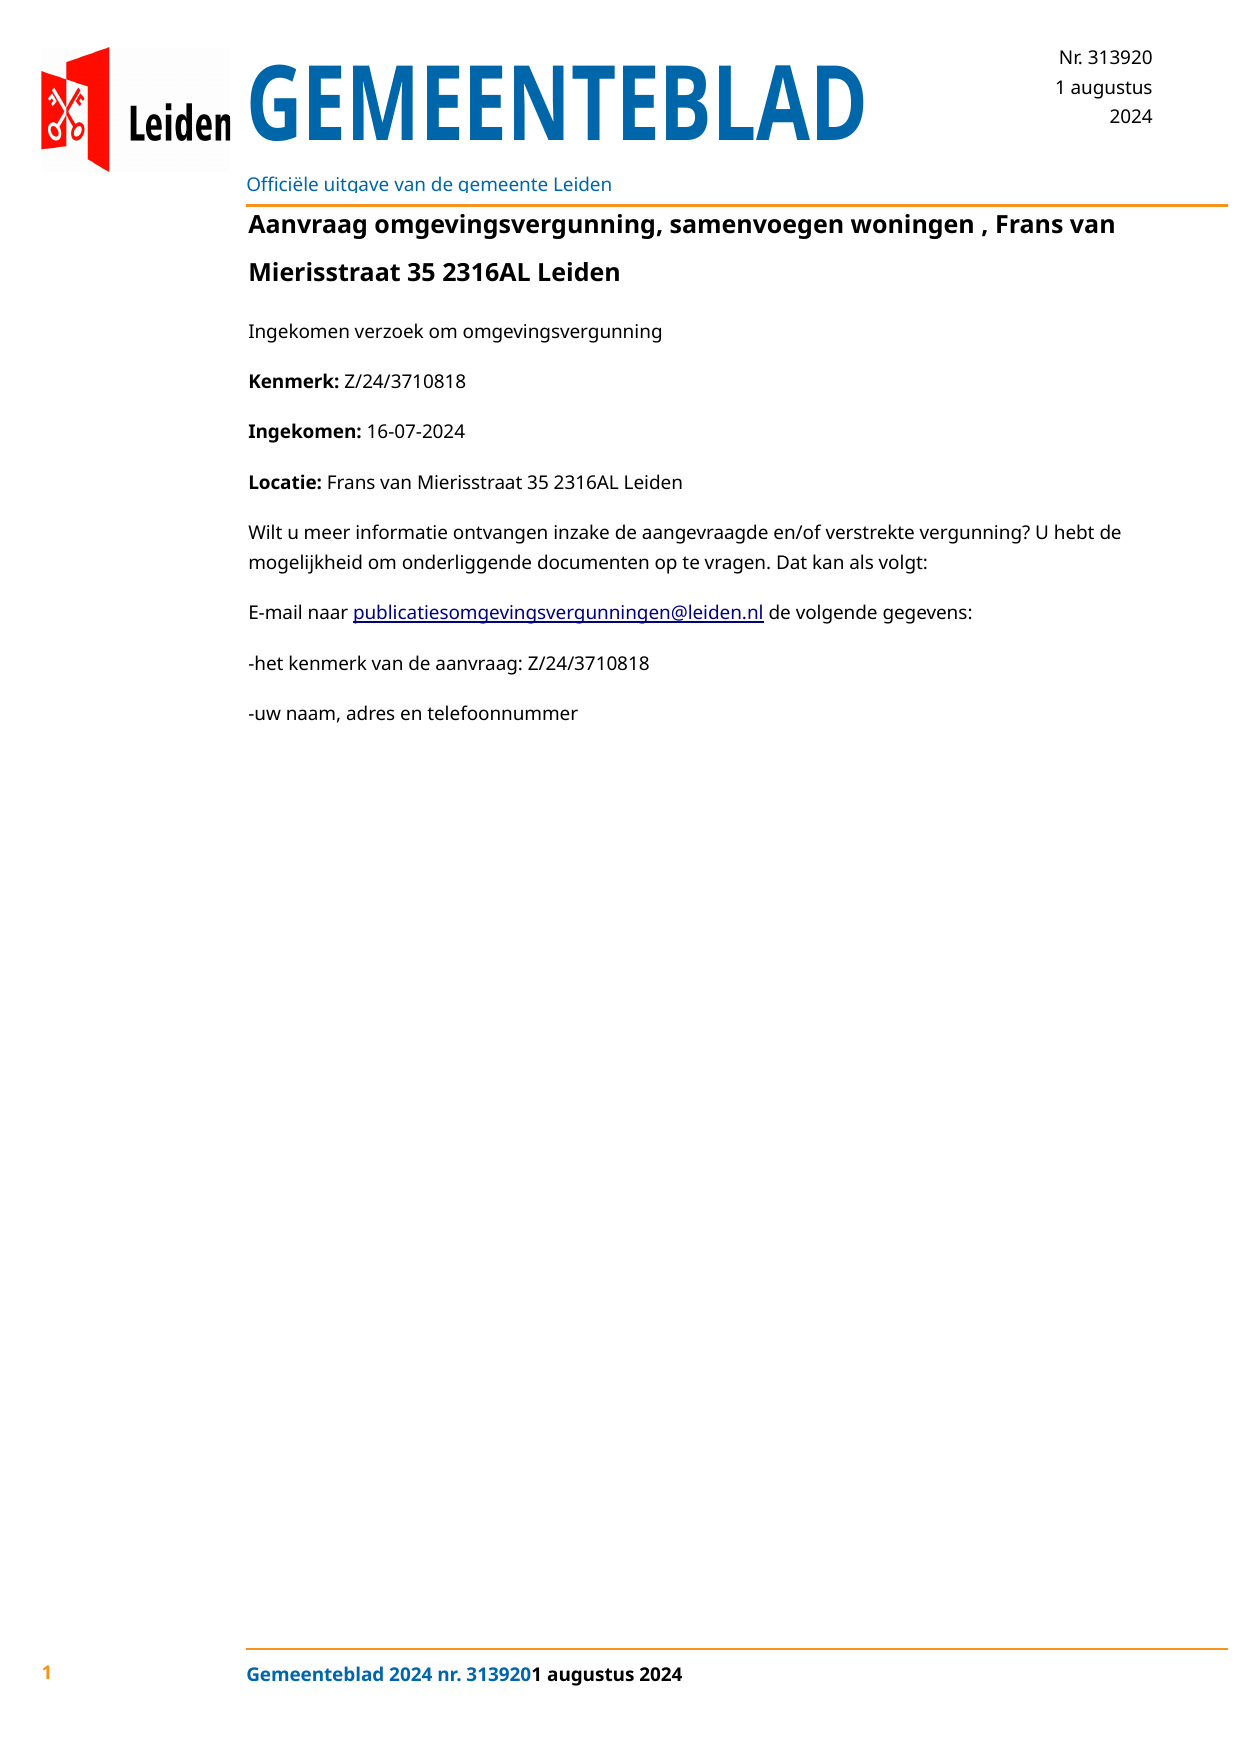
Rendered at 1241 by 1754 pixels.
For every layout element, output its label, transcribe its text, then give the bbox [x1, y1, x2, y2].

text Aanvraag omgevingsvergunning, samenvoegen woningen , Frans van Mierisstraat 35 2316AL Leiden [248, 207, 1152, 288]
text -het kenmerk van de aanvraag: Z/24/3710818 [248, 650, 1152, 676]
text Locatie: Frans van Mierisstraat 35 2316AL Leiden [248, 469, 1152, 495]
text Wilt u meer informatie ontvangen inzake de aangevraagde en/of verstrekte vergunning? U hebt de mogelijkheid om onderliggende documenten op te vragen. Dat kan als volgt: [248, 519, 1152, 575]
text E-mail naar publicatiesomgevingsvergunningen@leiden.nl de volgende gegevens: [248, 599, 1152, 625]
text Ingekomen: 16-07-2024 [248, 419, 1152, 444]
picture [41, 47, 231, 172]
text -uw naam, adres en telefoonnummer [248, 700, 1152, 726]
text Kenmerk: Z/24/3710818 [248, 368, 1152, 394]
text Ingekomen verzoek om omgevingsvergunning [248, 318, 1152, 344]
